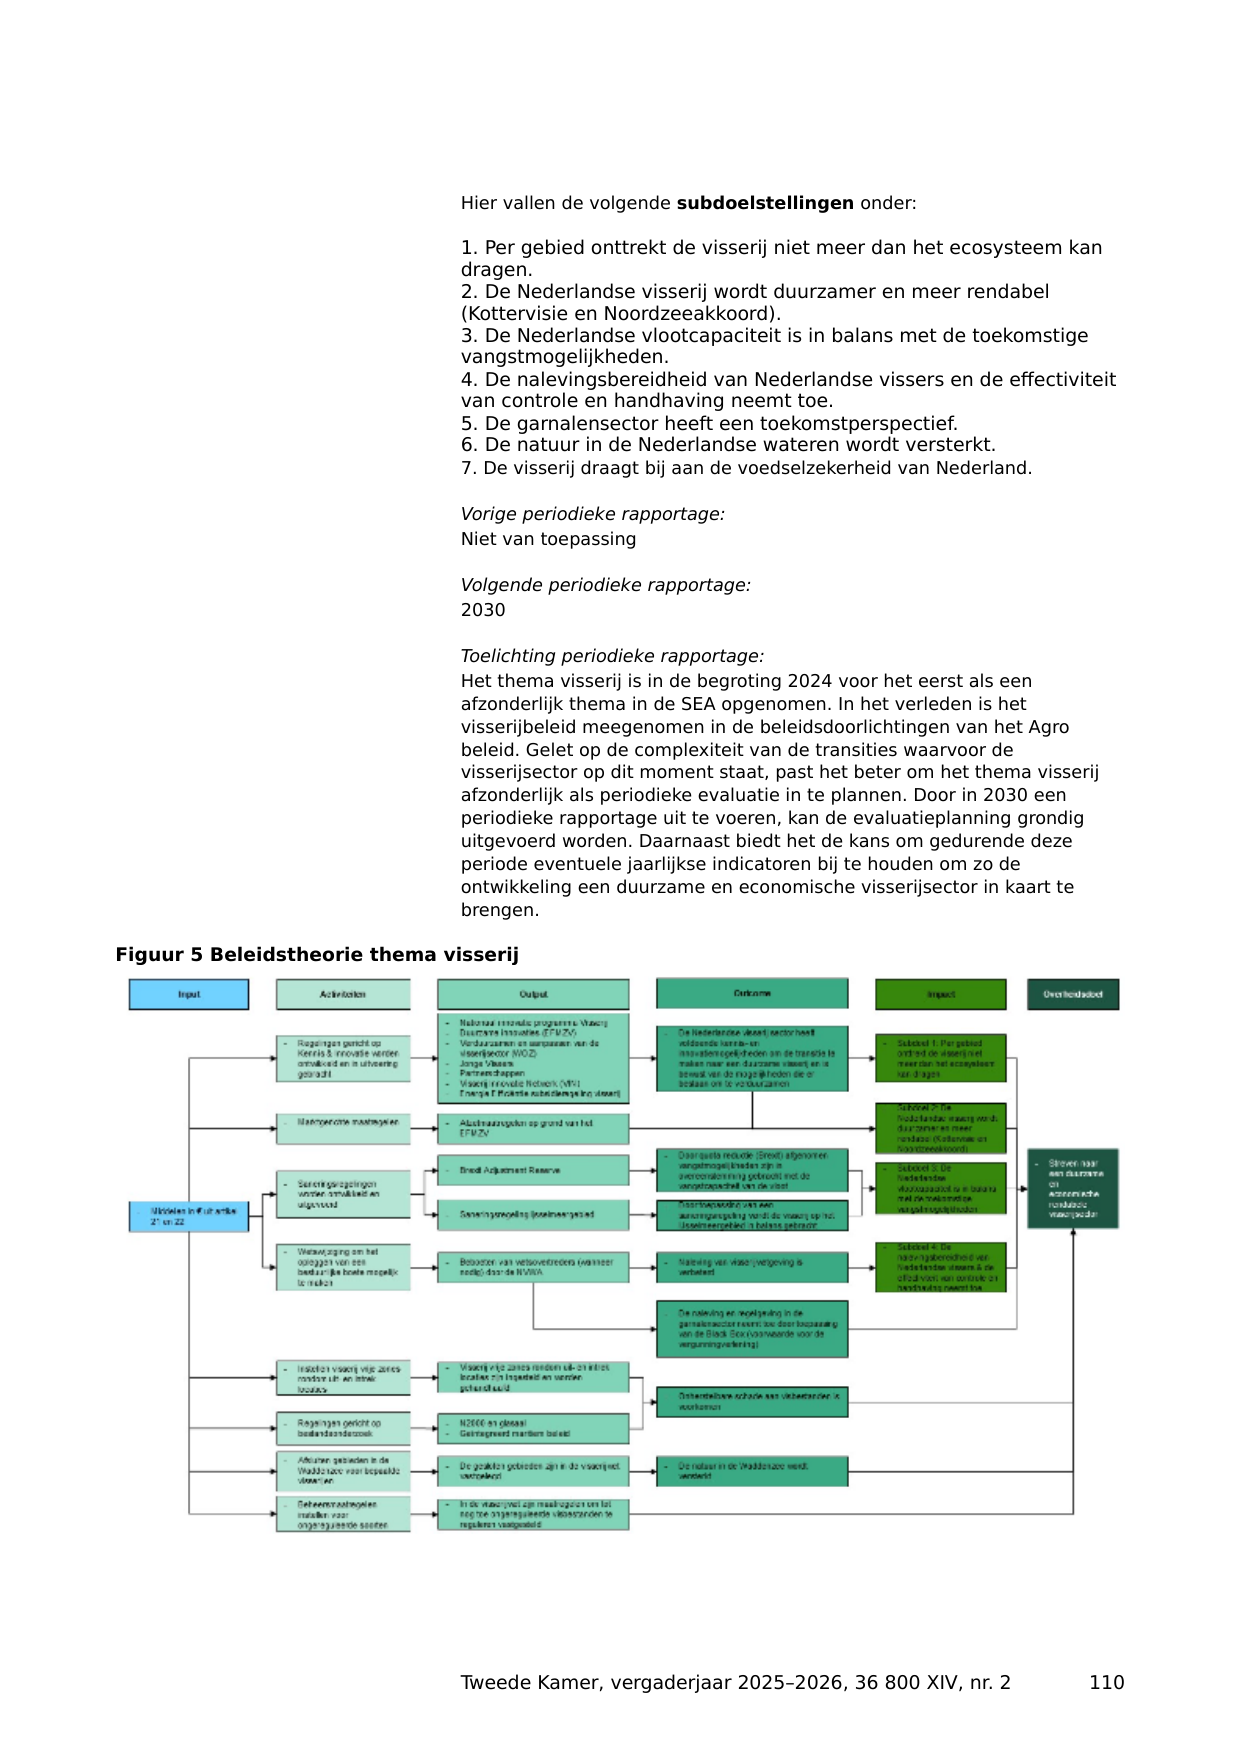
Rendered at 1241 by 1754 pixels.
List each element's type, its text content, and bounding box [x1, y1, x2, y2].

text 1. Per gebied onttrekt de visserij niet meer dan het ecosysteem kan dragen. [461, 237, 1125, 281]
text 2030 [461, 598, 1125, 621]
text Hier vallen de volgende subdoelstellingen onder: [461, 191, 1125, 214]
text 4. De nalevingsbereidheid van Nederlandse vissers en de effectiviteit van controle en handhaving neemt toe. [461, 368, 1125, 412]
text 3. De Nederlandse vlootcapaciteit is in balans met de toekomstige vangstmogelijkheden. [461, 324, 1125, 368]
text Volgende periodieke rapportage: [461, 573, 1125, 596]
text 7. De visserij draagt bij aan de voedselzekerheid van Nederland. [461, 456, 1125, 479]
text 5. De garnalensector heeft een toekomstperspectief. [461, 412, 1125, 434]
title Figuur 5 Beleidstheorie thema visserij [115, 944, 1125, 965]
text Toelichting periodieke rapportage: [461, 644, 1125, 667]
text 2. De Nederlandse visserij wordt duurzamer en meer rendabel (Kottervisie en Noordzeeakkoord). [461, 281, 1125, 324]
text 6. De natuur in de Nederlandse wateren wordt versterkt. [461, 434, 1125, 456]
text Het thema visserij is in de begroting 2024 voor het eerst als een afzonderlijk thema in de SEA opgenomen. In het verleden is het visserijbeleid meegenomen in de beleidsdoorlichtingen van het Agro beleid. Gelet op de complexiteit van de transities waarvoor de visserijsector op dit moment staat, past het beter om het thema visserij afzonderlijk als periodieke evaluatie in te plannen. Door in 2030 een periodieke rapportage uit te voeren, kan de evaluatieplanning grondig uitgevoerd worden. Daarnaast biedt het de kans om gedurende deze periode eventuele jaarlijkse indicatoren bij te houden om zo de ontwikkeling een duurzame en economische visserijsector in kaart te brengen. [461, 669, 1125, 921]
text Niet van toepassing [461, 527, 1125, 550]
text Vorige periodieke rapportage: [461, 502, 1125, 525]
